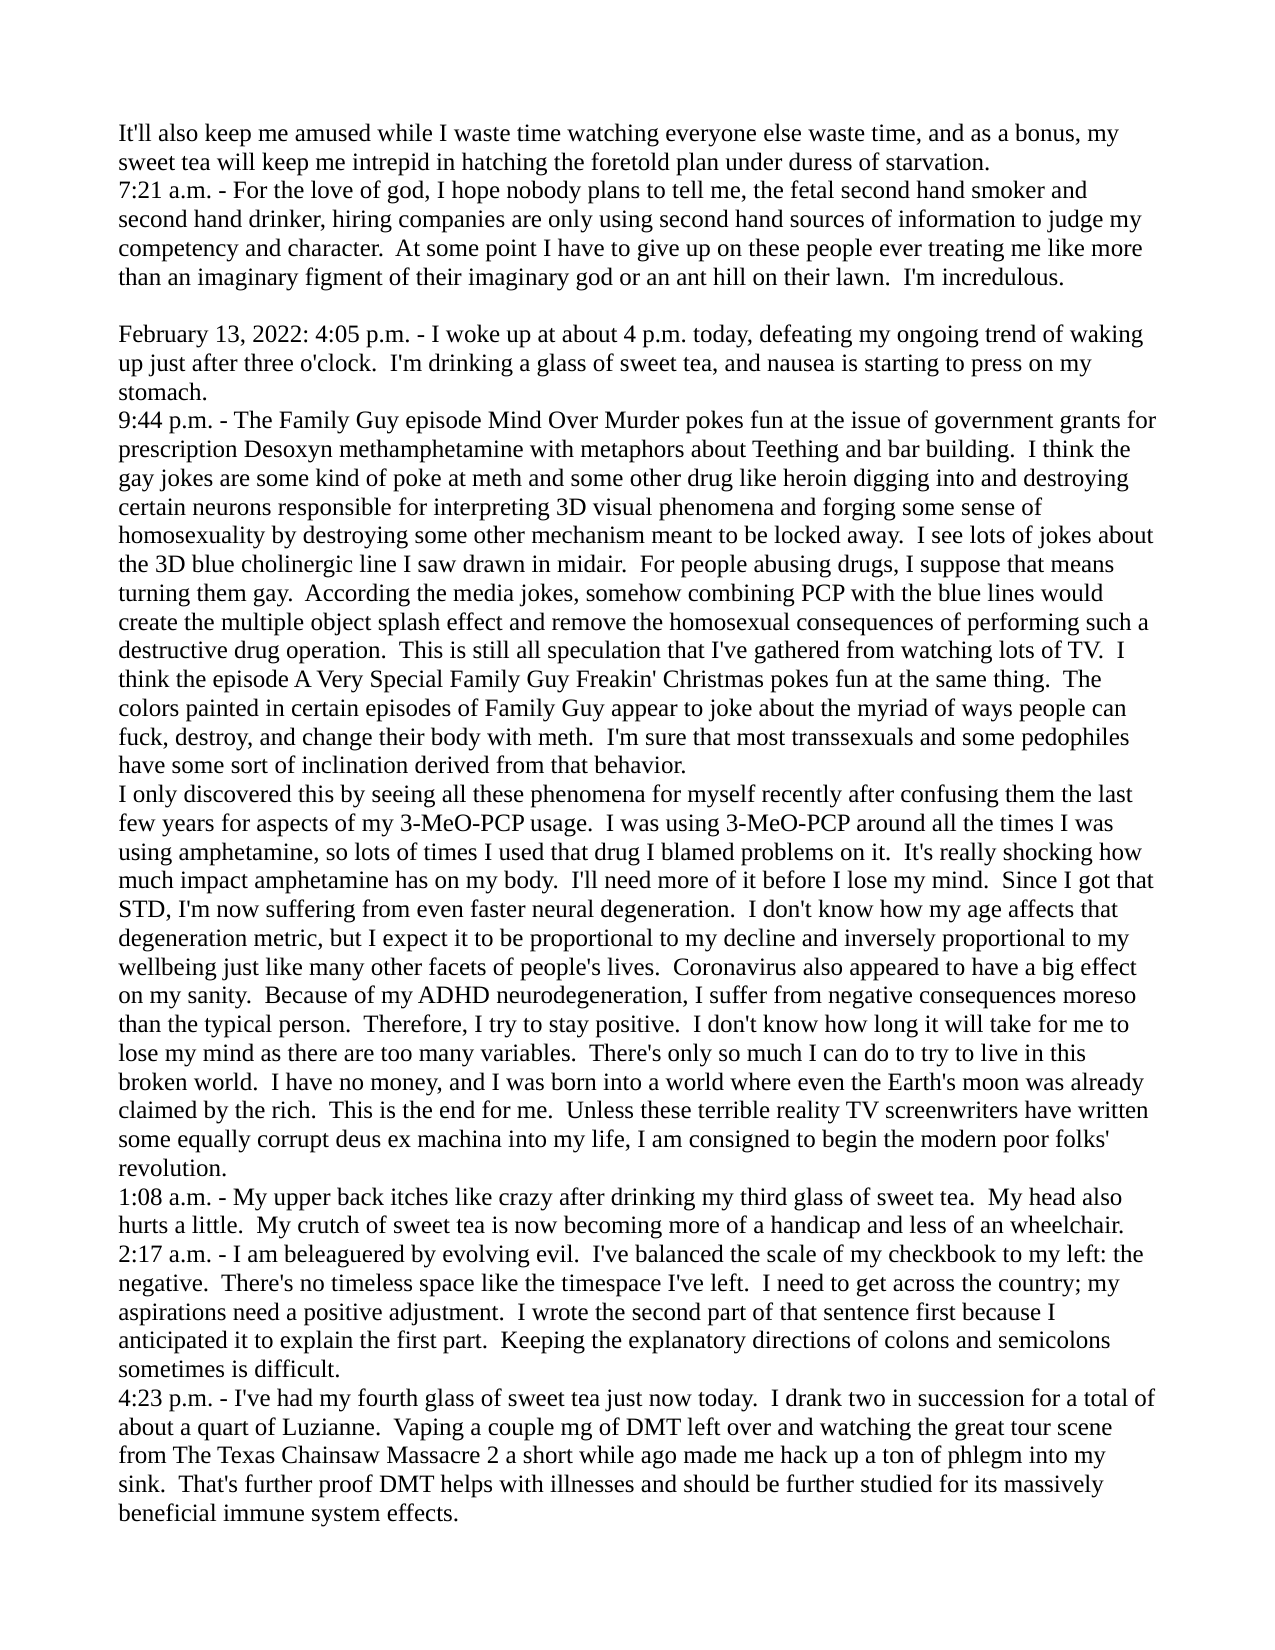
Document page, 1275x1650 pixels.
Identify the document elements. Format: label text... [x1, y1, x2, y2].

text 2:17 a.m. - I am beleaguered by evolving evil. I've balanced the scale of my checkbook to my left: the negative. There's no timeless space like the timespace I've left. I need to get across the country; my aspirations need a positive adjustment. I wrote the second part of that sentence first because I anticipated it to explain the first part. Keeping the explanatory directions of colons and semicolons sometimes is difficult. [118, 1239, 1157, 1383]
text February 13, 2022: 4:05 p.m. - I woke up at about 4 p.m. today, defeating my ongoing trend of waking up just after three o'clock. I'm drinking a glass of sweet tea, and nausea is starting to press on my stomach. [118, 319, 1157, 406]
text 9:44 p.m. - The Family Guy episode Mind Over Murder pokes fun at the issue of government grants for prescription Desoxyn methamphetamine with metaphors about Teething and bar building. I think the gay jokes are some kind of poke at meth and some other drug like heroin digging into and destroying certain neurons responsible for interpreting 3D visual phenomena and forging some sense of homosexuality by destroying some other mechanism meant to be locked away. I see lots of jokes about the 3D blue cholinergic line I saw drawn in midair. For people abusing drugs, I suppose that means turning them gay. According the media jokes, somehow combining PCP with the blue lines would create the multiple object splash effect and remove the homosexual consequences of performing such a destructive drug operation. This is still all speculation that I've gathered from watching lots of TV. I think the episode A Very Special Family Guy Freakin' Christmas pokes fun at the same thing. The colors painted in certain episodes of Family Guy appear to joke about the myriad of ways people can fuck, destroy, and change their body with meth. I'm sure that most transsexuals and some pedophiles have some sort of inclination derived from that behavior. [118, 406, 1157, 779]
text I only discovered this by seeing all these phenomena for myself recently after confusing them the last few years for aspects of my 3-MeO-PCP usage. I was using 3-MeO-PCP around all the times I was using amphetamine, so lots of times I used that drug I blamed problems on it. It's really shocking how much impact amphetamine has on my body. I'll need more of it before I lose my mind. Since I got that STD, I'm now suffering from even faster neural degeneration. I don't know how my age affects that degeneration metric, but I expect it to be proportional to my decline and inversely proportional to my wellbeing just like many other facets of people's lives. Coronavirus also appeared to have a big effect on my sanity. Because of my ADHD neurodegeneration, I suffer from negative consequences moreso than the typical person. Therefore, I try to stay positive. I don't know how long it will take for me to lose my mind as there are too many variables. There's only so much I can do to try to live in this broken world. I have no money, and I was born into a world where even the Earth's moon was already claimed by the rich. This is the end for me. Unless these terrible reality TV screenwriters have written some equally corrupt deus ex machina into my life, I am consigned to begin the modern poor folks' revolution. [118, 779, 1157, 1182]
text It'll also keep me amused while I waste time watching everyone else waste time, and as a bonus, my sweet tea will keep me intrepid in hatching the foretold plan under duress of starvation. [118, 118, 1157, 176]
text 4:23 p.m. - I've had my fourth glass of sweet tea just now today. I drank two in succession for a total of about a quart of Luzianne. Vaping a couple mg of DMT left over and watching the great tour scene from The Texas Chainsaw Massacre 2 a short while ago made me hack up a ton of phlegm into my sink. That's further proof DMT helps with illnesses and should be further studied for its massively beneficial immune system effects. [118, 1383, 1157, 1527]
text 7:21 a.m. - For the love of god, I hope nobody plans to tell me, the fetal second hand smoker and second hand drinker, hiring companies are only using second hand sources of information to judge my competency and character. At some point I have to give up on these people ever treating me like more than an imaginary figment of their imaginary god or an ant hill on their lawn. I'm incredulous. [118, 176, 1157, 291]
text 1:08 a.m. - My upper back itches like crazy after drinking my third glass of sweet tea. My head also hurts a little. My crutch of sweet tea is now becoming more of a handicap and less of an wheelchair. [118, 1182, 1157, 1239]
